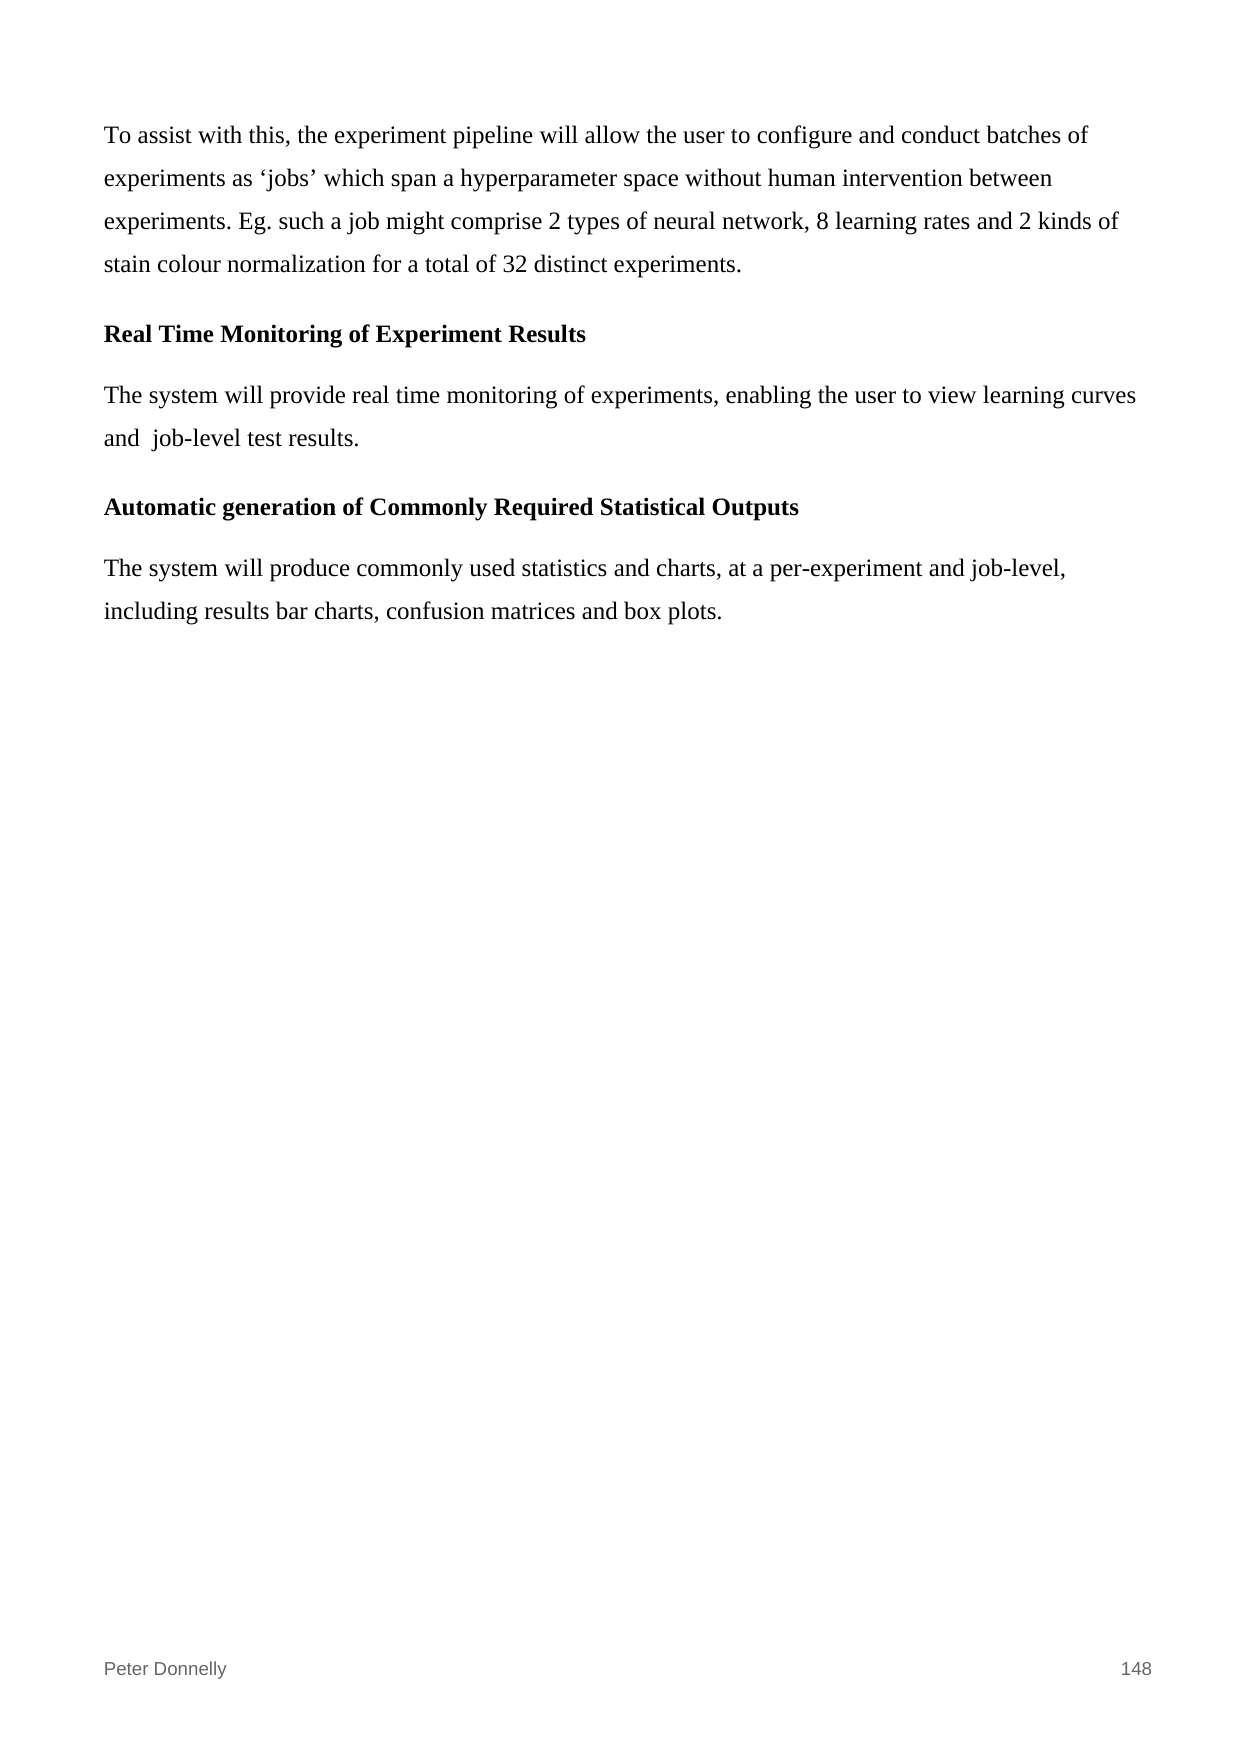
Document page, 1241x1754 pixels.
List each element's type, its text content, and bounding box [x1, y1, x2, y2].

text Real Time Monitoring of Experiment Results [103, 319, 1146, 348]
text The system will provide real time monitoring of experiments, enabling the user to view learning curves and job-level test results. [103, 380, 1146, 452]
text The system will produce commonly used statistics and charts, at a per-experiment and job-level, including results bar charts, confusion matrices and box plots. [103, 553, 1146, 625]
text Automatic generation of Commonly Required Statistical Outputs [103, 492, 1146, 521]
text To assist with this, the experiment pipeline will allow the user to configure and conduct batches of experiments as ‘jobs’ which span a hyperparameter space without human intervention between experiments. Eg. such a job might comprise 2 types of neural network, 8 learning rates and 2 kinds of stain colour normalization for a total of 32 distinct experiments. [103, 120, 1146, 278]
